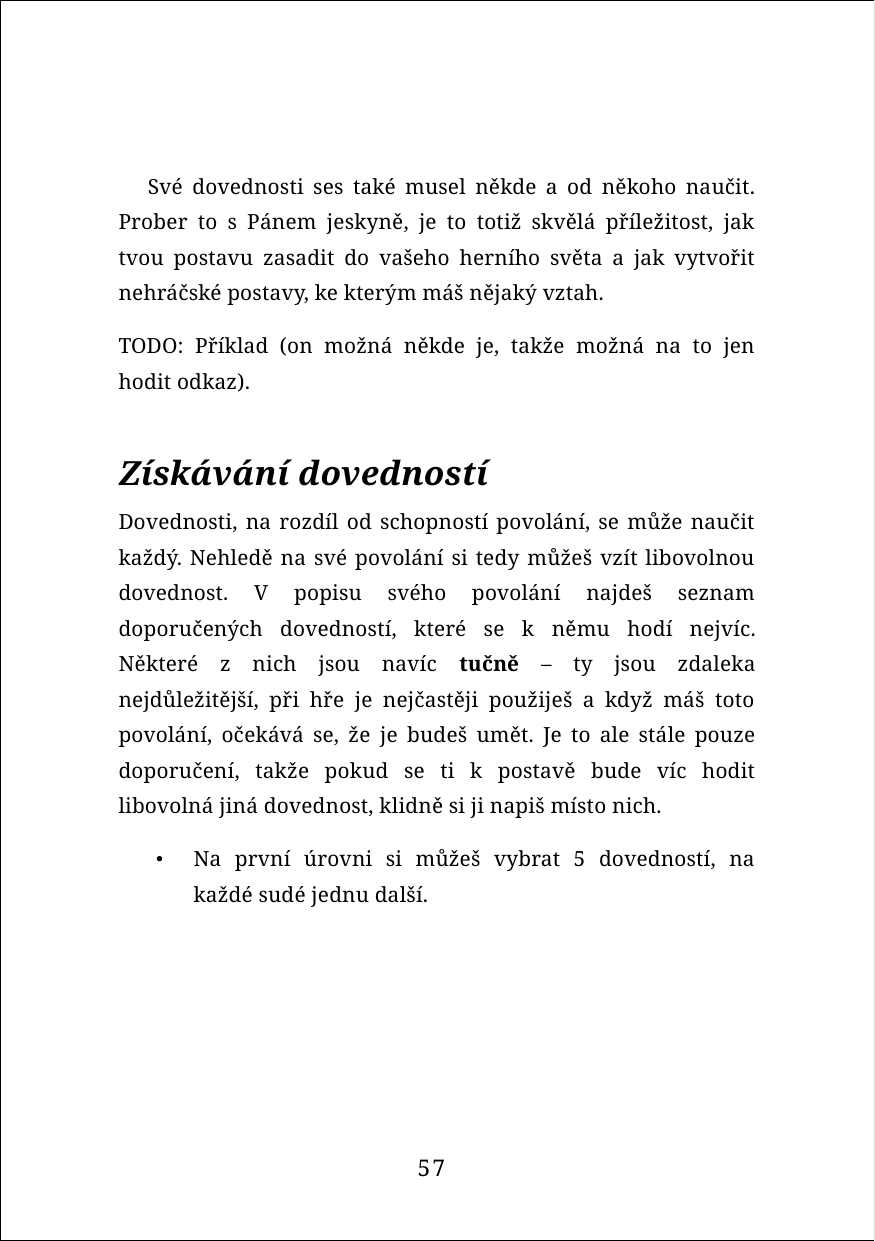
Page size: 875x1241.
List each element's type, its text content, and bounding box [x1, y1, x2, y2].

list Na první úrovni si můžeš vybrat 5 dovedností, na každé sudé jednu další. [156, 844, 756, 908]
text Dovednosti, na rozdíl od schopností povolání, se může naučit každý. Nehledě na své povolání si tedy můžeš vzít libovolnou dovednost. V popisu svého povolání najdeš seznam doporučených dovedností, které se k němu hodí nejvíc. Některé z nich jsou navíc tučně – ty jsou zdaleka nejdůležitější, při hře je nejčastěji použiješ a když máš toto povolání, očekává se, že je budeš umět. Je to ale stále pouze doporučení, takže pokud se ti k postavě bude víc hodit libovolná jiná dovednost, klidně si ji napiš místo nich. [118, 507, 756, 820]
text Své dovednosti ses také musel někde a od někoho naučit. Prober to s Pánem jeskyně, je to totiž skvělá příležitost, jak tvou postavu zasadit do vašeho herního světa a jak vytvořit nehráčské postavy, ke kterým máš nějaký vztah. [118, 172, 756, 307]
text TODO: Příklad (on možná někde je, takže možná na to jen hodit odkaz). [118, 332, 756, 396]
subtitle Získávání dovedností [118, 450, 756, 495]
